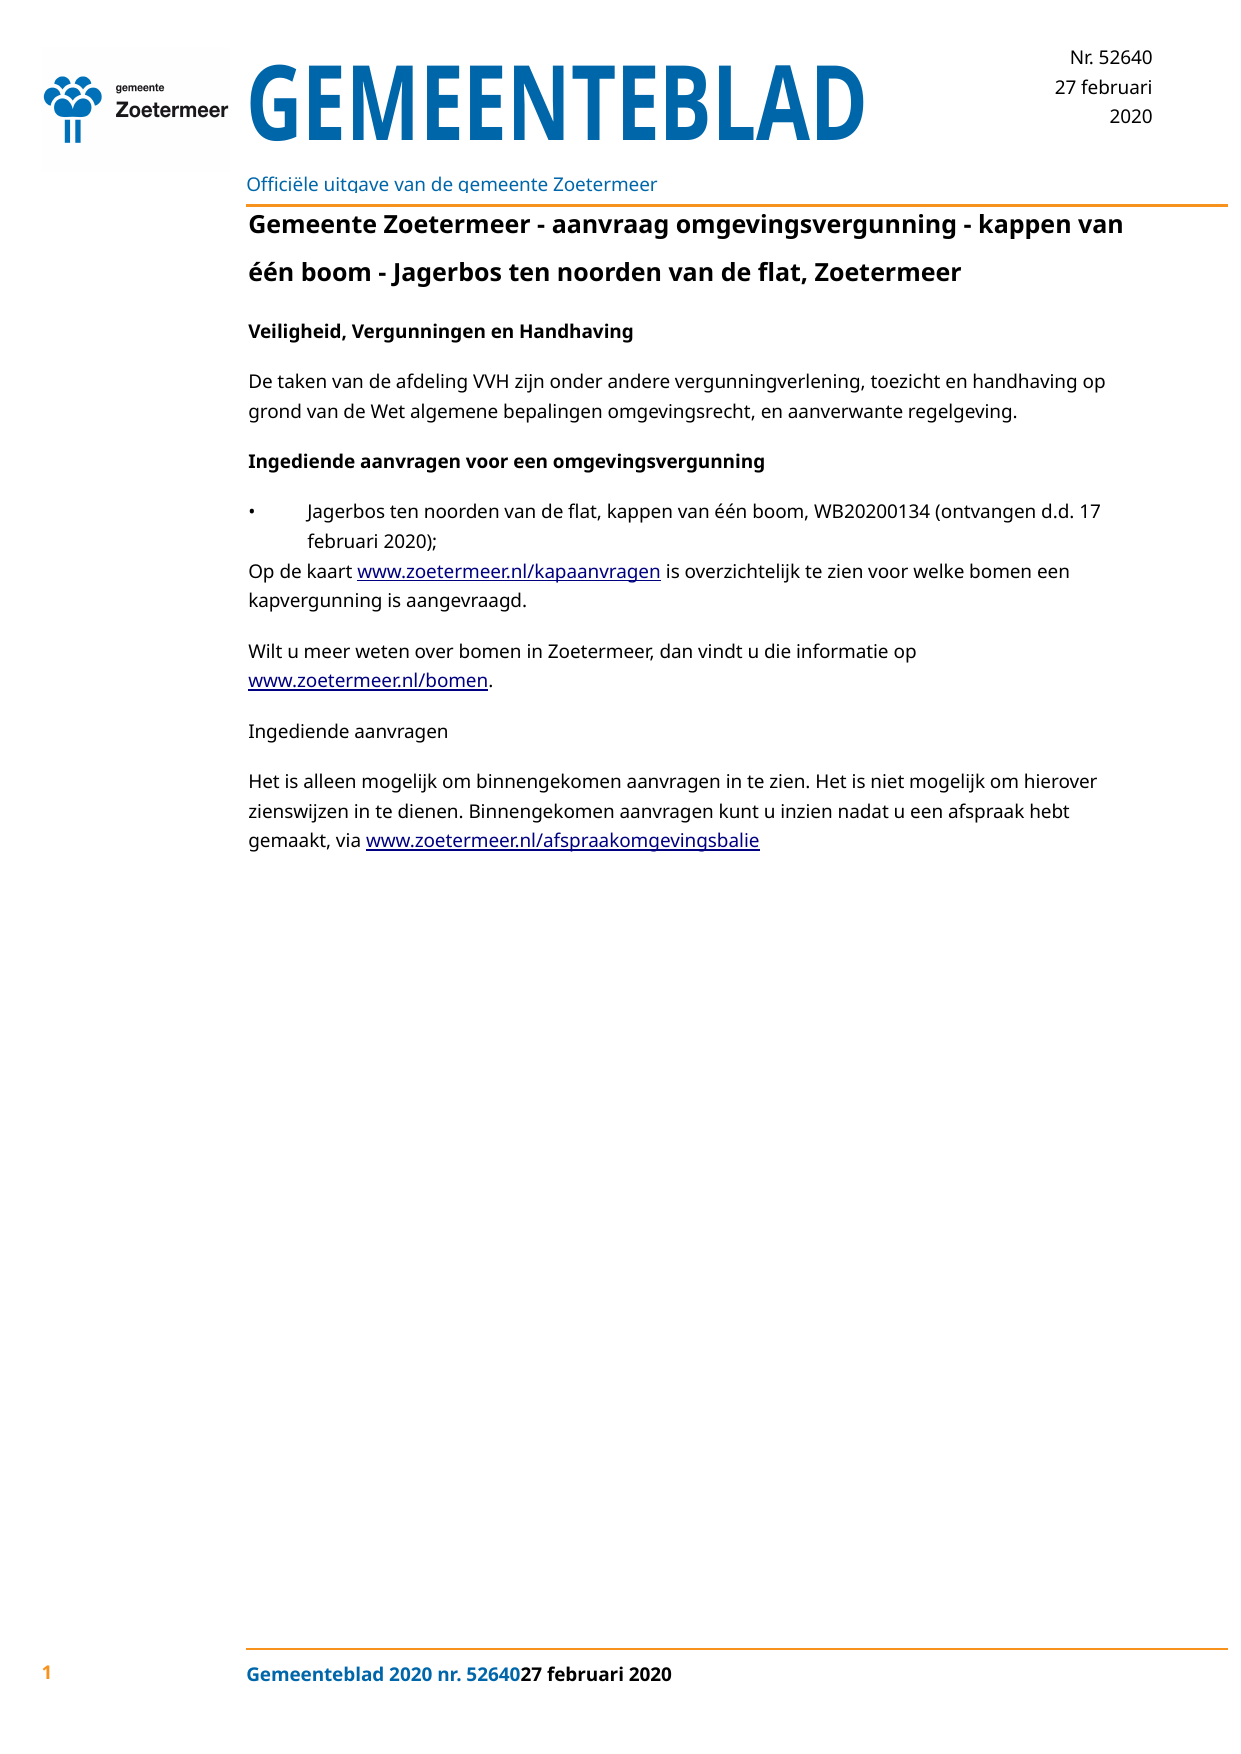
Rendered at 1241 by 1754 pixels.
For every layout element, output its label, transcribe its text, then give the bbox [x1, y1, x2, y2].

text Het is alleen mogelijk om binnengekomen aanvragen in te zien. Het is niet mogelijk om hierover zienswijzen in te dienen. Binnengekomen aanvragen kunt u inzien nadat u een afspraak hebt gemaakt, via www.zoetermeer.nl/afspraakomgevingsbalie [248, 768, 1152, 853]
list Jagerbos ten noorden van de flat, kappen van één boom, WB20200134 (ontvangen d.d. 17 februari 2020); [248, 499, 1152, 554]
text Op de kaart www.zoetermeer.nl/kapaanvragen is overzichtelijk te zien voor welke bomen een kapvergunning is aangevraagd. [248, 558, 1152, 613]
text Ingediende aanvragen [248, 718, 1152, 744]
picture [41, 47, 231, 172]
text Veiligheid, Vergunningen en Handhaving [248, 318, 1152, 344]
text Gemeente Zoetermeer - aanvraag omgevingsvergunning - kappen van één boom - Jagerbos ten noorden van de flat, Zoetermeer [248, 207, 1152, 288]
text Wilt u meer weten over bomen in Zoetermeer, dan vindt u die informatie op www.zoetermeer.nl/bomen. [248, 638, 1152, 693]
text Ingediende aanvragen voor een omgevingsvergunning [248, 448, 1152, 474]
text De taken van de afdeling VVH zijn onder andere vergunningverlening, toezicht en handhaving op grond van de Wet algemene bepalingen omgevingsrecht, en aanverwante regelgeving. [248, 368, 1152, 424]
